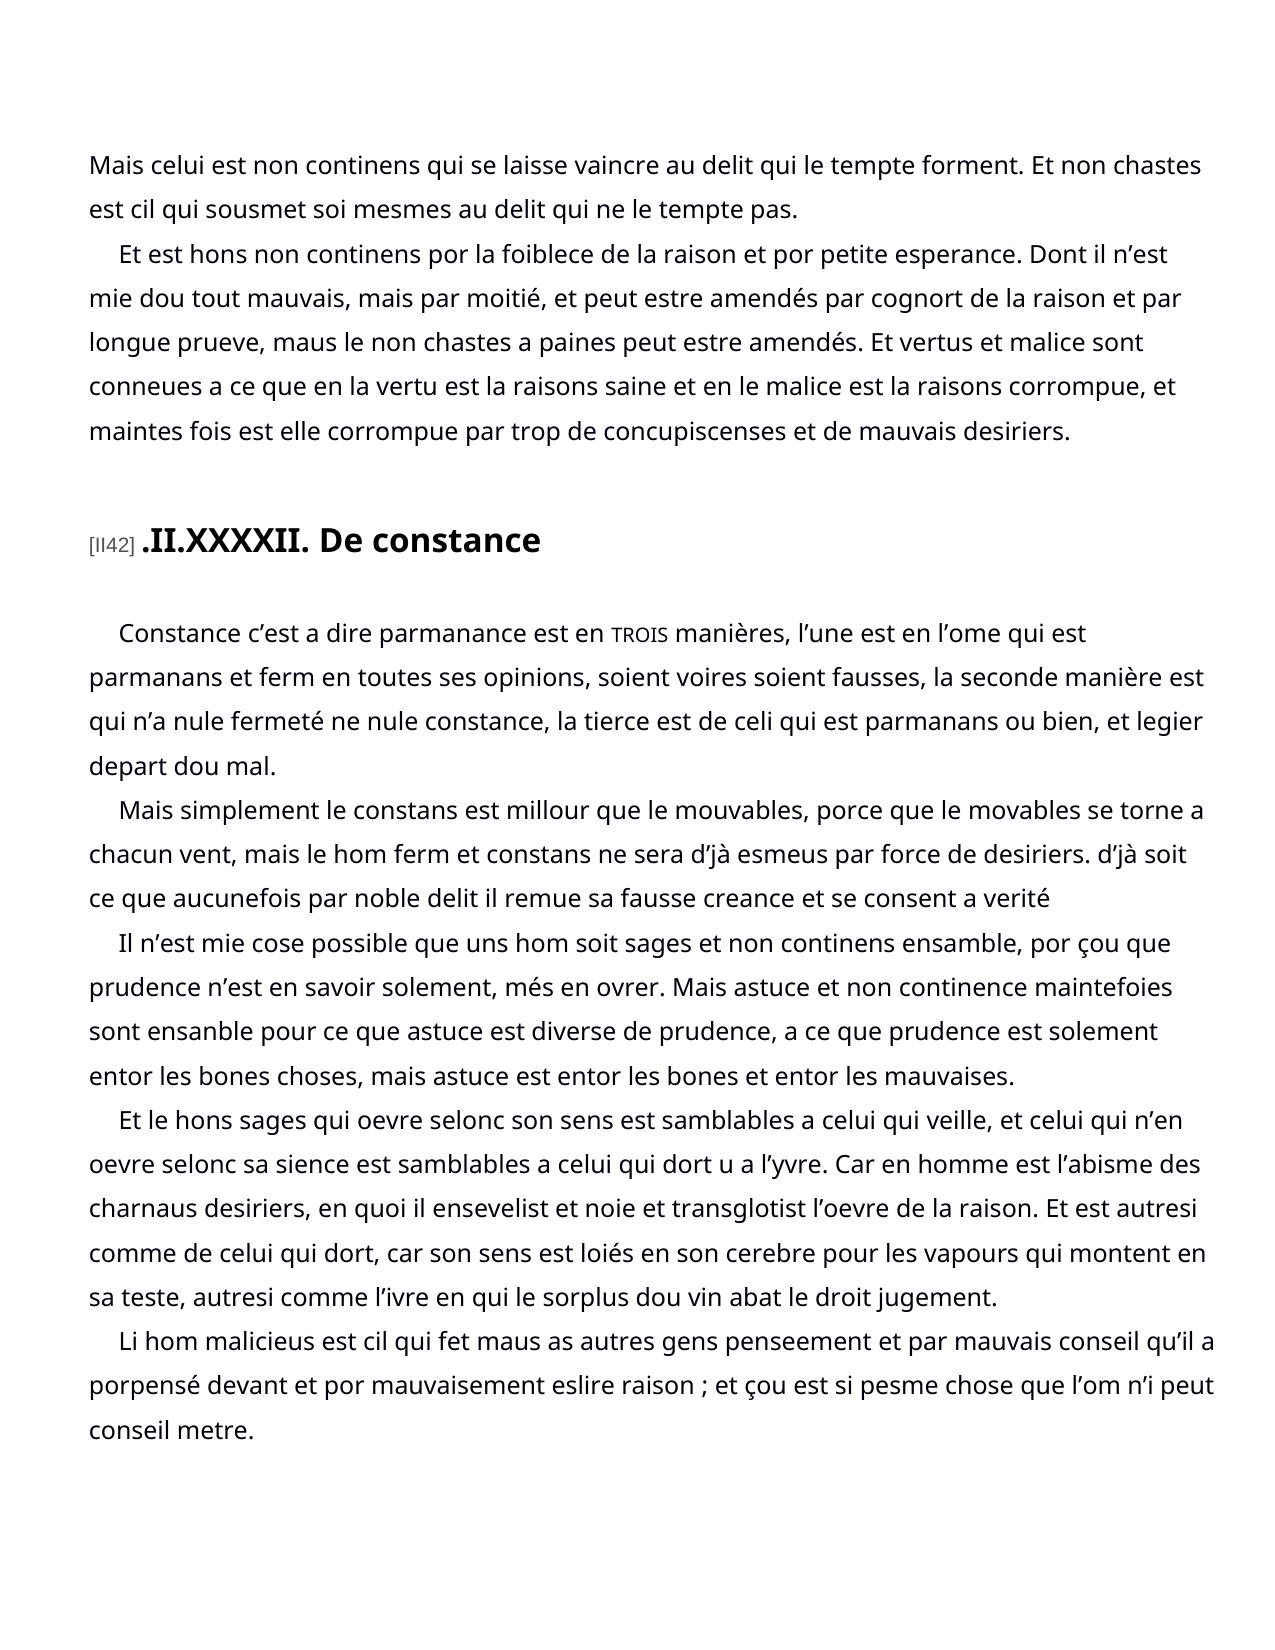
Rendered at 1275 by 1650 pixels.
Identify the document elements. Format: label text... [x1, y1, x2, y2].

text Li hom malicieus est cil qui fet maus as autres gens penseement et par mauvais conseil qu’il a porpensé devant et por mauvaisement eslire raison ; et çou est si pesme chose que l’om n’i peut conseil metre. [89, 1324, 1216, 1446]
text Et est hons non continens por la foiblece de la raison et por petite esperance. Dont il n’est mie dou tout mauvais, mais par moitié, et peut estre amendés par cognort de la raison et par longue prueve, maus le non chastes a paines peut estre amendés. Et vertus et malice sont conneues a ce que en la vertu est la raisons saine et en le malice est la raisons corrompue, et maintes fois est elle corrompue par trop de concupiscenses et de mauvais desiriers. [89, 236, 1216, 447]
text Constance c’est a dire parmanance est en trois manières, l’une est en l’ome qui est parmanans et ferm en toutes ses opinions, soient voires soient fausses, la seconde manière est qui n’a nule fermeté ne nule constance, la tierce est de celi qui est parmanans ou bien, et legier depart dou mal. [89, 615, 1216, 782]
text Et le hons sages qui oevre selonc son sens est samblables a celui qui veille, et celui qui n’en oevre selonc sa sience est samblables a celui qui dort u a l’yvre. Car en homme est l’abisme des charnaus desiriers, en quoi il ensevelist et noie et transglotist l’oevre de la raison. Et est autresi comme de celui qui dort, car son sens est loiés en son cerebre pour les vapours qui montent en sa teste, autresi comme l’ivre en qui le sorplus dou vin abat le droit jugement. [89, 1102, 1216, 1313]
text Il n’est mie cose possible que uns hom soit sages et non continens ensamble, por çou que prudence n’est en savoir solement, més en ovrer. Mais astuce et non continence maintefoies sont ensanble pour ce que astuce est diverse de prudence, a ce que prudence est solement entor les bones choses, mais astuce est entor les bones et entor les mauvaises. [89, 925, 1216, 1092]
text Mais simplement le constans est millour que le mouvables, porce que le movables se torne a chacun vent, mais le hom ferm et constans ne sera d’jà esmeus par force de desiriers. d’jà soit ce que aucunefois par noble delit il remue sa fausse creance et se consent a verité [89, 792, 1216, 915]
text Mais celui est non continens qui se laisse vaincre au delit qui le tempte forment. Et non chastes est cil qui sousmet soi mesmes au delit qui ne le tempte pas. [89, 148, 1216, 226]
subtitle [II42] .II.XXXXII. De constance [89, 517, 1216, 562]
